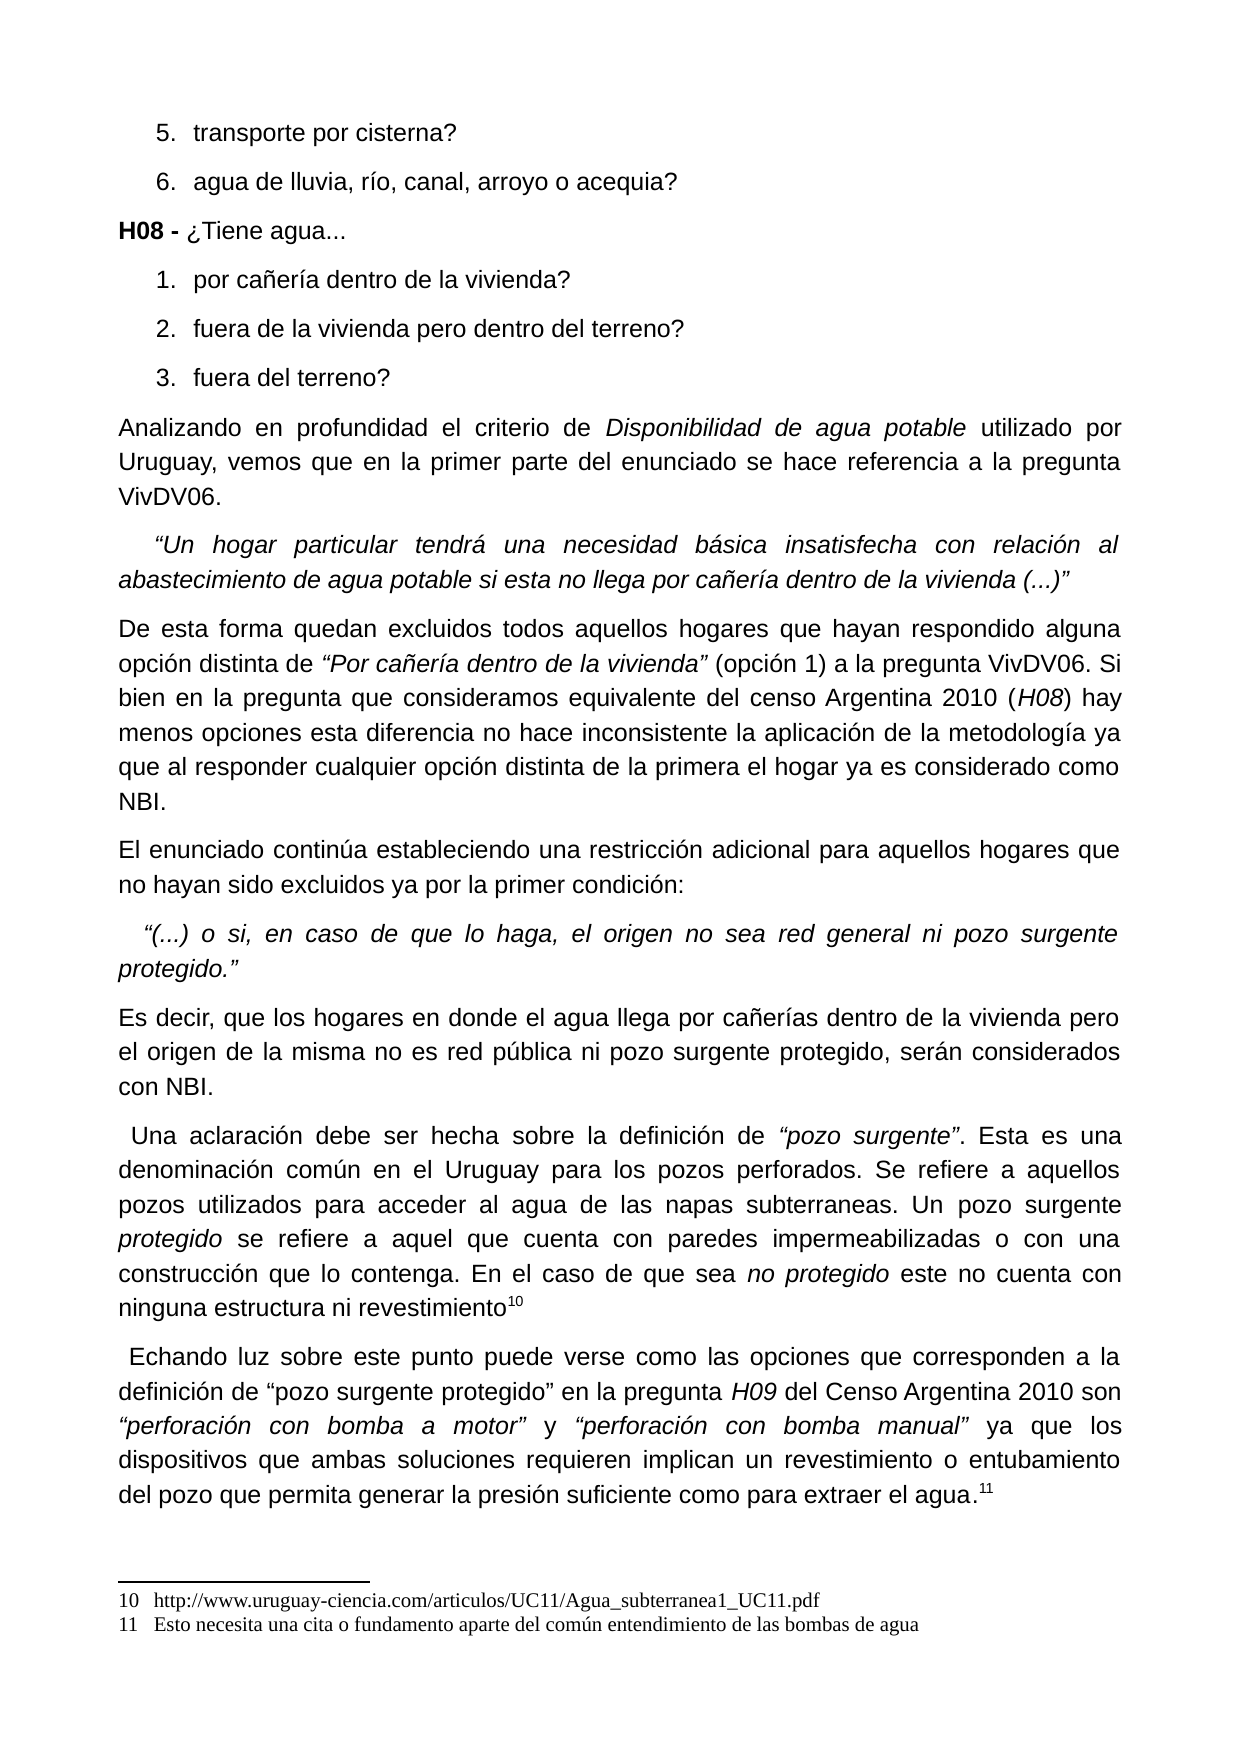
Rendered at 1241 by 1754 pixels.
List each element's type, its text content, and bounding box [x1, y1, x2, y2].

text “(...) o si, en caso de que lo haga, el origen no sea red general ni pozo surgente protegido.” [118, 919, 1122, 982]
text Analizando en profundidad el criterio de Disponibilidad de agua potable utilizado por Uruguay, vemos que en la primer parte del enunciado se hace referencia a la pregunta VivDV06. [118, 412, 1122, 510]
list agua de lluvia, río, canal, arroyo o acequia? [156, 167, 1122, 196]
list fuera del terreno? [156, 363, 1122, 392]
text El enunciado continúa estableciendo una restricción adicional para aquellos hogares que no hayan sido excluidos ya por la primer condición: [118, 836, 1122, 899]
list por cañería dentro de la vivienda? [156, 265, 1122, 294]
text “Un hogar particular tendrá una necesidad básica insatisfecha con relación al abastecimiento de agua potable si esta no llega por cañería dentro de la vivienda (...)” [118, 531, 1122, 594]
text http://www.uruguay-ciencia.com/articulos/UC11/Agua_subterranea1_UC11.pdf [118, 1588, 1122, 1612]
list transporte por cisterna? [156, 118, 1122, 147]
text H08 - ¿Tiene agua... [118, 216, 1122, 245]
list fuera de la vivienda pero dentro del terreno? [156, 314, 1122, 343]
text Es decir, que los hogares en donde el agua llega por cañerías dentro de la vivienda pero el origen de la misma no es red pública ni pozo surgente protegido, serán considerados con NBI. [118, 1003, 1122, 1100]
text Una aclaración debe ser hecha sobre la definición de “pozo surgente”. Esta es una denominación común en el Uruguay para los pozos perforados. Se refiere a aquellos pozos utilizados para acceder al agua de las napas subterraneas. Un pozo surgente protegido se refiere a aquel que cuenta con paredes impermeabilizadas o con una construcción que lo contenga. En el caso de que sea no protegido este no cuenta con ninguna estructura ni revestimiento [118, 1121, 1122, 1322]
text Esto necesita una cita o fundamento aparte del común entendimiento de las bombas de agua [118, 1612, 1122, 1636]
text De esta forma quedan excluidos todos aquellos hogares que hayan respondido alguna opción distinta de “Por cañería dentro de la vivienda” (opción 1) a la pregunta VivDV06. Si bien en la pregunta que consideramos equivalente del censo Argentina 2010 (H08) hay menos opciones esta diferencia no hace inconsistente la aplicación de la metodología ya que al responder cualquier opción distinta de la primera el hogar ya es considerado como NBI. [118, 614, 1122, 815]
text Echando luz sobre este punto puede verse como las opciones que corresponden a la definición de “pozo surgente protegido” en la pregunta H09 del Censo Argentina 2010 son “perforación con bomba a motor” y “perforación con bomba manual” ya que los dispositivos que ambas soluciones requieren implican un revestimiento o entubamiento del pozo que permita generar la presión suficiente como para extraer el agua. [118, 1342, 1122, 1509]
